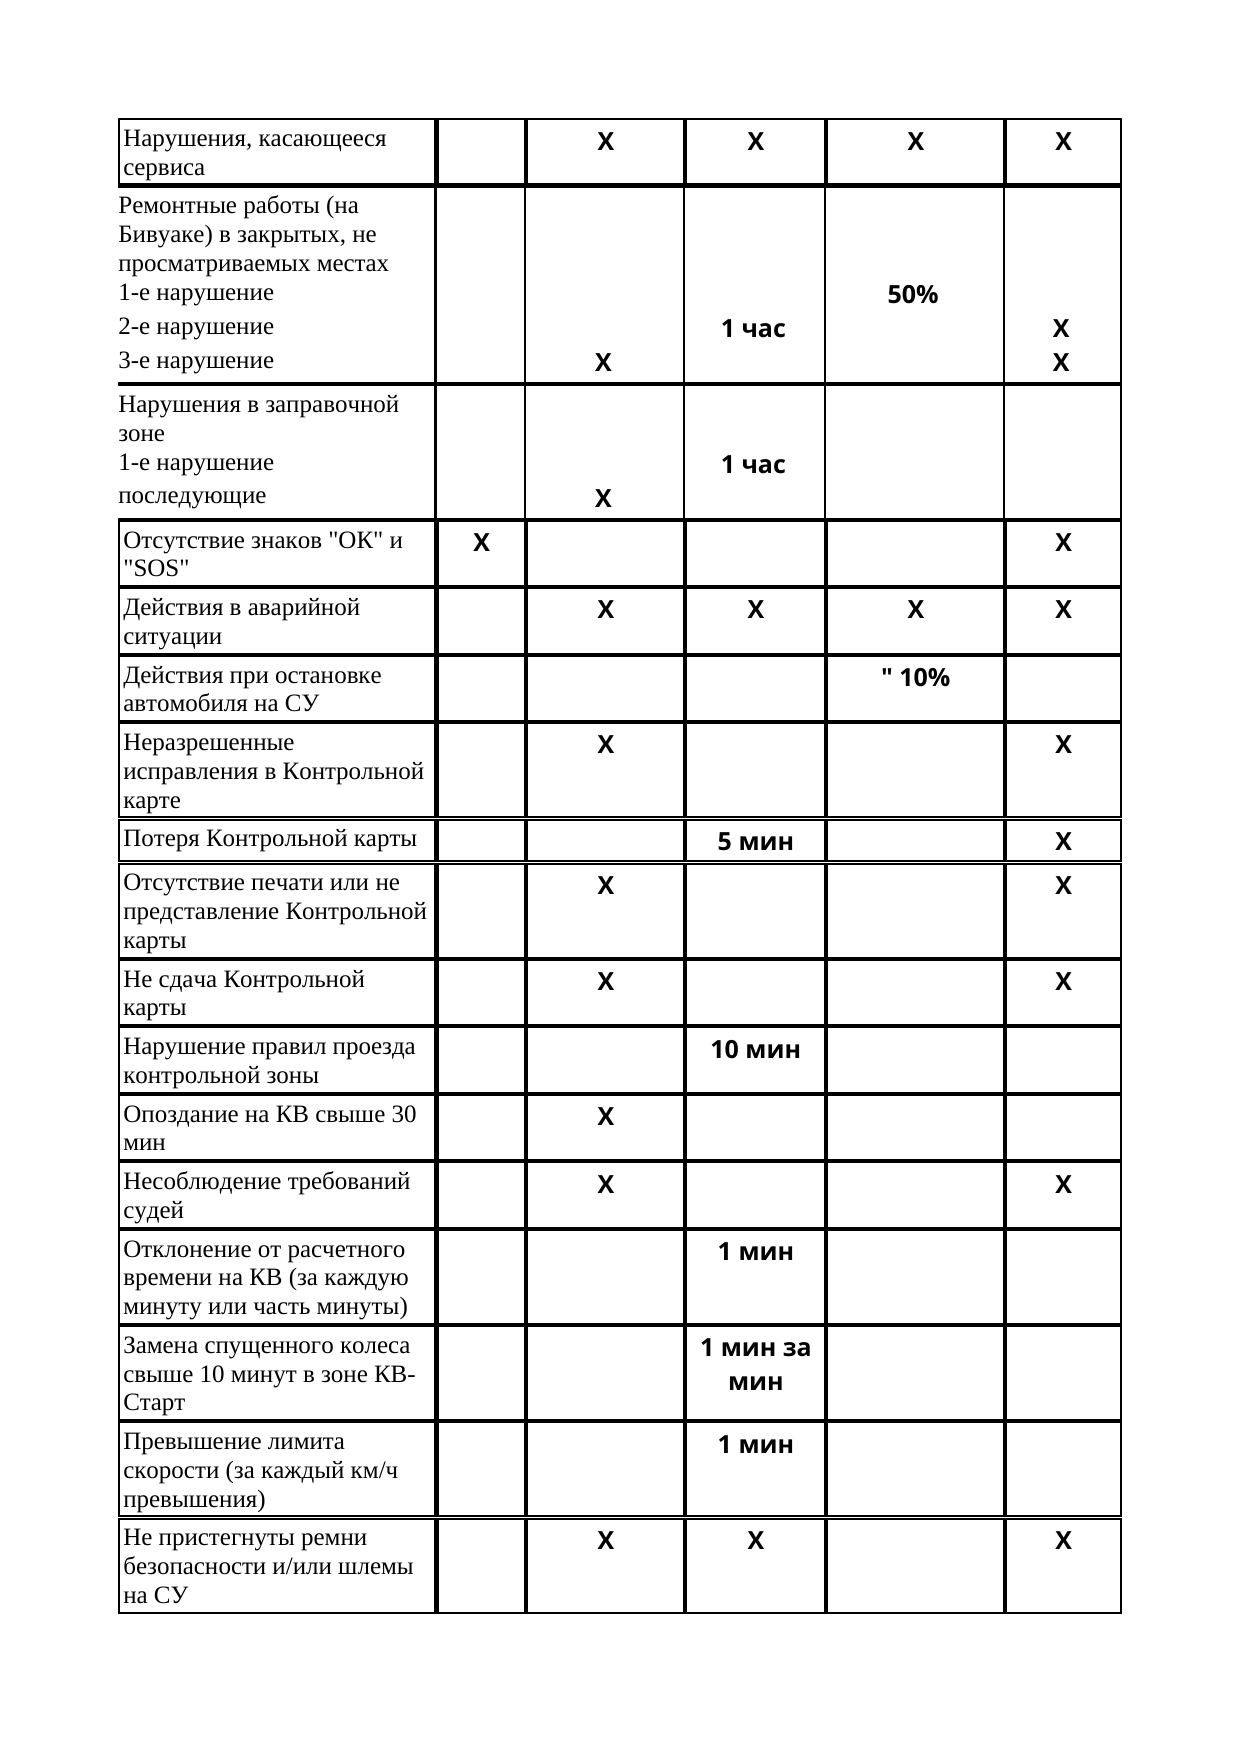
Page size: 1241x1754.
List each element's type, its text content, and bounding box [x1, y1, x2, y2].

table_cell [685, 345, 824, 382]
table_cell X [526, 345, 683, 382]
table_cell [826, 311, 1003, 345]
table_cell 50% [826, 277, 1003, 311]
table_cell X [828, 589, 1003, 653]
table_cell X [528, 120, 683, 183]
table_cell Действия в аварийной ситуации [120, 589, 434, 653]
table_cell Нарушение правил проезда контрольной зоны [120, 1028, 434, 1092]
table_cell X [528, 961, 683, 1024]
table_cell [1007, 1423, 1120, 1515]
table_cell [439, 1163, 524, 1227]
table_cell Отсутствие знаков "ОК" и "SOS" [120, 522, 434, 585]
table_cell X [1007, 589, 1120, 653]
table_cell X [1007, 1163, 1120, 1227]
table_cell X [528, 589, 683, 653]
table_cell X [1007, 120, 1120, 183]
table_cell [528, 1327, 683, 1419]
table_cell [1005, 188, 1120, 277]
table_cell Действия при остановке автомобиля на СУ [120, 657, 434, 720]
table_cell [687, 961, 824, 1024]
table_cell [439, 1327, 524, 1419]
table_cell [528, 821, 683, 860]
table_cell [439, 1520, 524, 1612]
table_cell последующие [118, 481, 434, 518]
table_cell Ремонтные работы (на Бивуаке) в закрытых, не просматриваемых местах [118, 188, 434, 277]
table_cell X [687, 589, 824, 653]
table_cell X [1007, 821, 1120, 860]
table_cell X [439, 522, 524, 585]
table_cell [437, 481, 524, 518]
table_cell X [687, 1520, 824, 1612]
table_cell 3-е нарушение [118, 345, 434, 382]
table_cell [828, 1423, 1003, 1515]
table_cell [439, 961, 524, 1024]
table_cell [437, 345, 524, 382]
table_cell [1007, 1028, 1120, 1092]
table_cell [528, 1423, 683, 1515]
table_cell [828, 1096, 1003, 1159]
table_cell 1 час [685, 447, 824, 481]
table_cell [437, 386, 524, 447]
table_cell [528, 1028, 683, 1092]
table_cell 1 час [685, 311, 824, 345]
table_cell [526, 447, 683, 481]
table_cell Превышение лимита скорости (за каждый км/ч превышения) [120, 1423, 434, 1515]
table_cell X [1007, 961, 1120, 1024]
table_cell X [1005, 311, 1120, 345]
table_cell [439, 1231, 524, 1323]
table_cell [828, 1327, 1003, 1419]
table_cell X [528, 1096, 683, 1159]
table_cell 10 мин [687, 1028, 824, 1092]
table_cell [1007, 1096, 1120, 1159]
table_cell [528, 657, 683, 720]
table_cell Отклонение от расчетного времени на КВ (за каждую минуту или часть минуты) [120, 1231, 434, 1323]
table_cell [439, 120, 524, 183]
table_cell X [1005, 345, 1120, 382]
table_cell [1005, 447, 1120, 481]
table_cell [528, 522, 683, 585]
table_cell [439, 1028, 524, 1092]
table_cell X [828, 120, 1003, 183]
table_cell " 10% [828, 657, 1003, 720]
table_cell [828, 1231, 1003, 1323]
table_cell [437, 188, 524, 277]
table_cell [687, 657, 824, 720]
table_cell [437, 447, 524, 481]
table_cell [687, 522, 824, 585]
table_cell X [1007, 1520, 1120, 1612]
table_cell [828, 1163, 1003, 1227]
table_cell [685, 277, 824, 311]
table_cell [685, 481, 824, 518]
table_cell [439, 1096, 524, 1159]
table_cell 1-е нарушение [118, 277, 434, 311]
table_cell [828, 724, 1003, 816]
table_cell [1007, 1327, 1120, 1419]
table_cell [1005, 277, 1120, 311]
table_cell [687, 1163, 824, 1227]
table_cell Отсутствие печати или не представление Контрольной карты [120, 865, 434, 957]
table_cell [826, 447, 1003, 481]
table_cell [687, 1096, 824, 1159]
table_cell [687, 724, 824, 816]
table_cell [528, 1231, 683, 1323]
table_cell [687, 865, 824, 957]
table_cell X [528, 1520, 683, 1612]
table_cell Опоздание на КВ свыше 30 мин [120, 1096, 434, 1159]
table_cell 1-е нарушение [118, 447, 434, 481]
table_cell [826, 345, 1003, 382]
table_cell X [528, 724, 683, 816]
table_cell X [528, 1163, 683, 1227]
table_cell X [1007, 724, 1120, 816]
table_cell 5 мин [687, 821, 824, 860]
table_cell 2-е нарушение [118, 311, 434, 345]
table_cell [439, 589, 524, 653]
table_cell Потеря Контрольной карты [120, 821, 434, 860]
table_cell [828, 522, 1003, 585]
table_cell 1 мин [687, 1423, 824, 1515]
table_cell [526, 277, 683, 311]
table_cell [826, 481, 1003, 518]
table_cell [437, 277, 524, 311]
table_cell Несоблюдение требований судей [120, 1163, 434, 1227]
table_cell X [1007, 865, 1120, 957]
table_cell [828, 961, 1003, 1024]
table_cell [685, 188, 824, 277]
table_cell [526, 311, 683, 345]
table_cell [439, 865, 524, 957]
table_cell X [528, 865, 683, 957]
table_cell [1007, 657, 1120, 720]
table_cell [828, 1028, 1003, 1092]
table_cell [826, 386, 1003, 447]
table_cell [526, 386, 683, 447]
table_cell Не сдача Контрольной карты [120, 961, 434, 1024]
table_cell [828, 865, 1003, 957]
table_cell [1007, 1231, 1120, 1323]
table_cell [439, 724, 524, 816]
table_cell [439, 657, 524, 720]
table_cell [437, 311, 524, 345]
table_cell 1 мин [687, 1231, 824, 1323]
table_cell Нарушения в заправочной зоне [118, 386, 434, 447]
table_cell X [1007, 522, 1120, 585]
table_cell [685, 386, 824, 447]
table_cell [828, 1520, 1003, 1612]
table_cell [828, 821, 1003, 860]
table_cell [439, 821, 524, 860]
table_cell Неразрешенные исправления в Контрольной карте [120, 724, 434, 816]
table_cell X [526, 481, 683, 518]
table_cell [526, 188, 683, 277]
table_cell [1005, 386, 1120, 447]
table_cell 1 мин за мин [687, 1327, 824, 1419]
table_cell X [687, 120, 824, 183]
table_cell [826, 188, 1003, 277]
table_cell [439, 1423, 524, 1515]
table_cell Нарушения, касающееся сервиса [120, 120, 434, 183]
table_cell [1005, 481, 1120, 518]
table_cell Замена спущенного колеса свыше 10 минут в зоне КВ-Старт [120, 1327, 434, 1419]
table_cell Не пристегнуты ремни безопасности и/или шлемы на СУ [120, 1520, 434, 1612]
